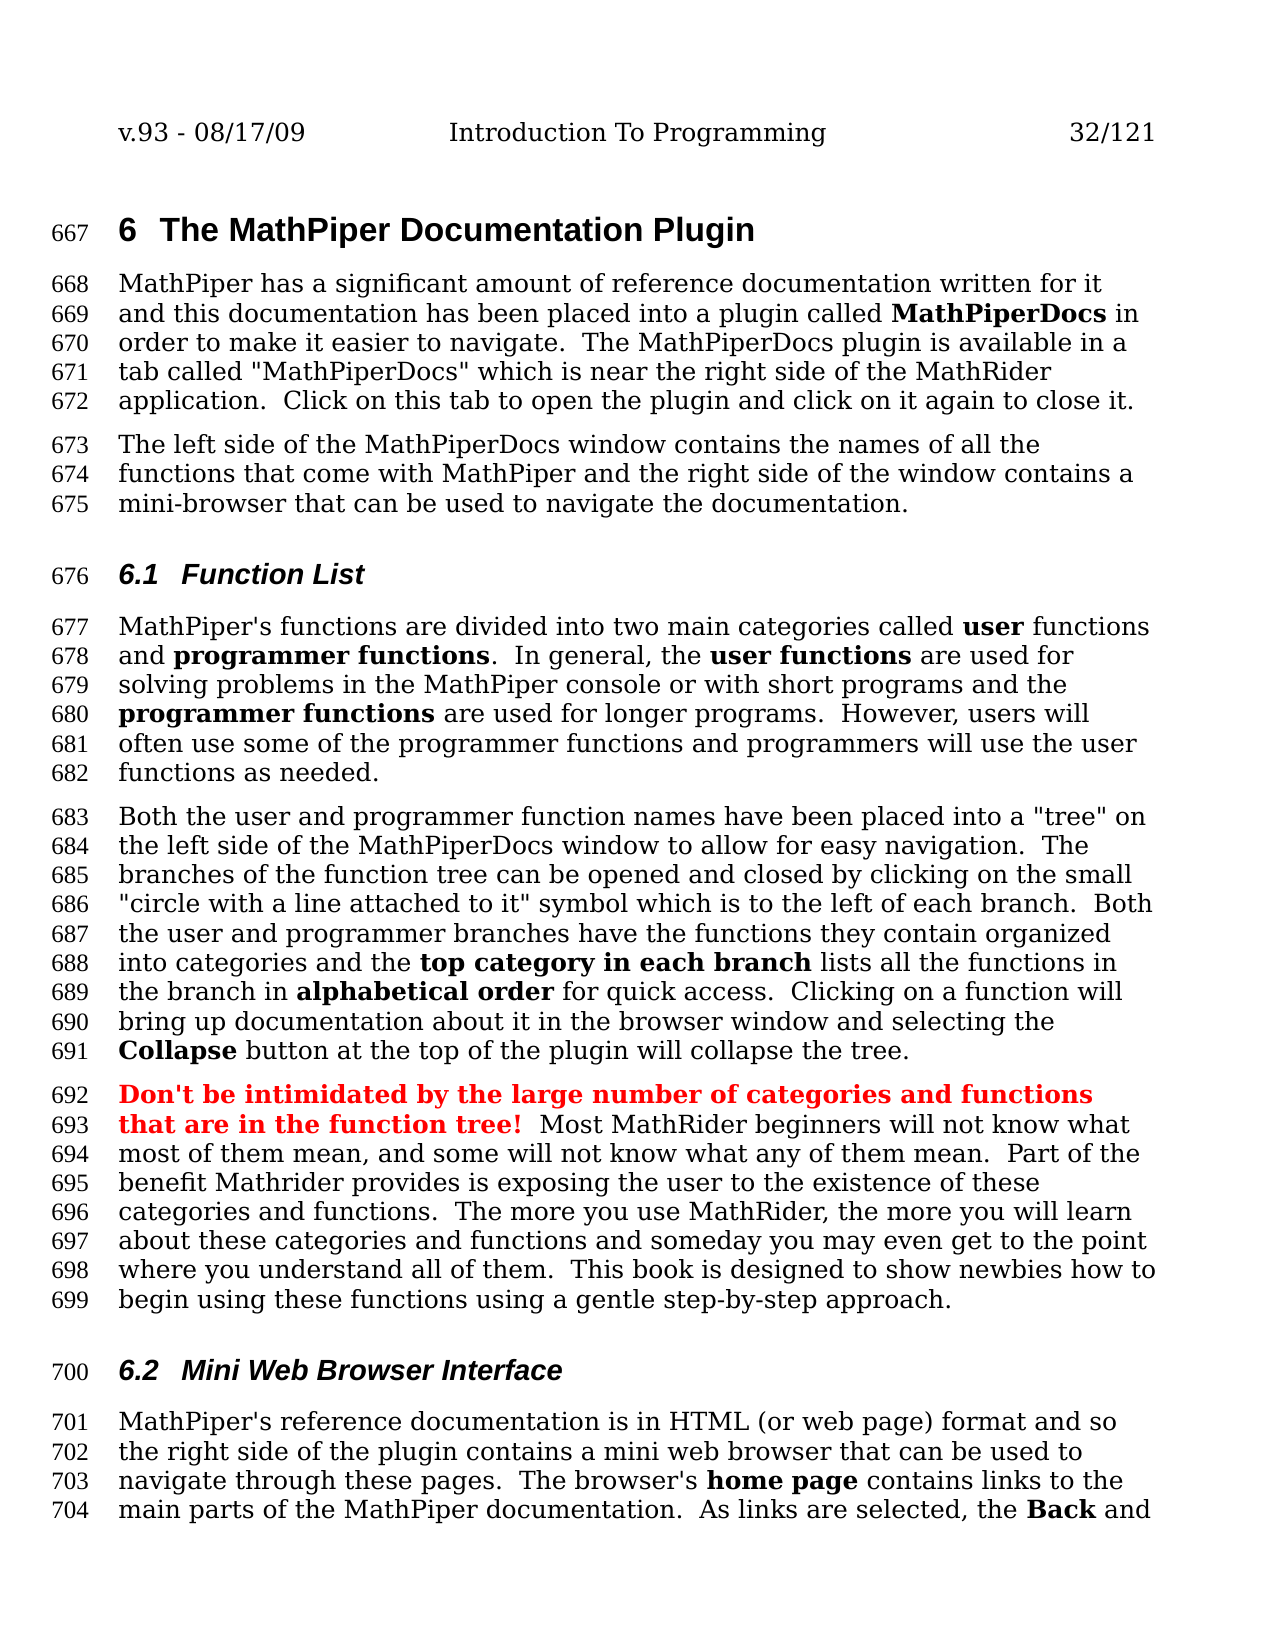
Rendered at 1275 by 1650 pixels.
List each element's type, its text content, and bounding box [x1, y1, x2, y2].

text MathPiper's reference documentation is in HTML (or web page) format and so the right side of the plugin contains a mini web browser that can be used to navigate through these pages. The browser's home page contains links to the main parts of the MathPiper documentation. As links are selected, the Back and [118, 1407, 1157, 1524]
text The left side of the MathPiperDocs window contains the names of all the functions that come with MathPiper and the right side of the window contains a mini-browser that can be used to navigate the documentation. [118, 430, 1157, 518]
subtitle Mini Web Browser Interface [118, 1353, 1157, 1387]
text Don't be intimidated by the large number of categories and functions that are in the function tree! Most MathRider beginners will not know what most of them mean, and some will not know what any of them mean. Part of the benefit Mathrider provides is exposing the user to the existence of these categories and functions. The more you use MathRider, the more you will learn about these categories and functions and someday you may even get to the point where you understand all of them. This book is designed to show newbies how to begin using these functions using a gentle step-by-step approach. [118, 1080, 1157, 1314]
subtitle The MathPiper Documentation Plugin [118, 210, 1157, 248]
text MathPiper has a significant amount of reference documentation written for it and this documentation has been placed into a plugin called MathPiperDocs in order to make it easier to navigate. The MathPiperDocs plugin is available in a tab called "MathPiperDocs" which is near the right side of the MathRider application. Click on this tab to open the plugin and click on it again to close it. [118, 269, 1157, 415]
text MathPiper's functions are divided into two main categories called user functions and programmer functions. In general, the user functions are used for solving problems in the MathPiper console or with short programs and the programmer functions are used for longer programs. However, users will often use some of the programmer functions and programmers will use the user functions as needed. [118, 611, 1157, 787]
subtitle Function List [118, 557, 1157, 591]
text Both the user and programmer function names have been placed into a "tree" on the left side of the MathPiperDocs window to allow for easy navigation. The branches of the function tree can be opened and closed by clicking on the small "circle with a line attached to it" symbol which is to the left of each branch. Both the user and programmer branches have the functions they contain organized into categories and the top category in each branch lists all the functions in the branch in alphabetical order for quick access. Clicking on a function will bring up documentation about it in the browser window and selecting the Collapse button at the top of the plugin will collapse the tree. [118, 802, 1157, 1065]
